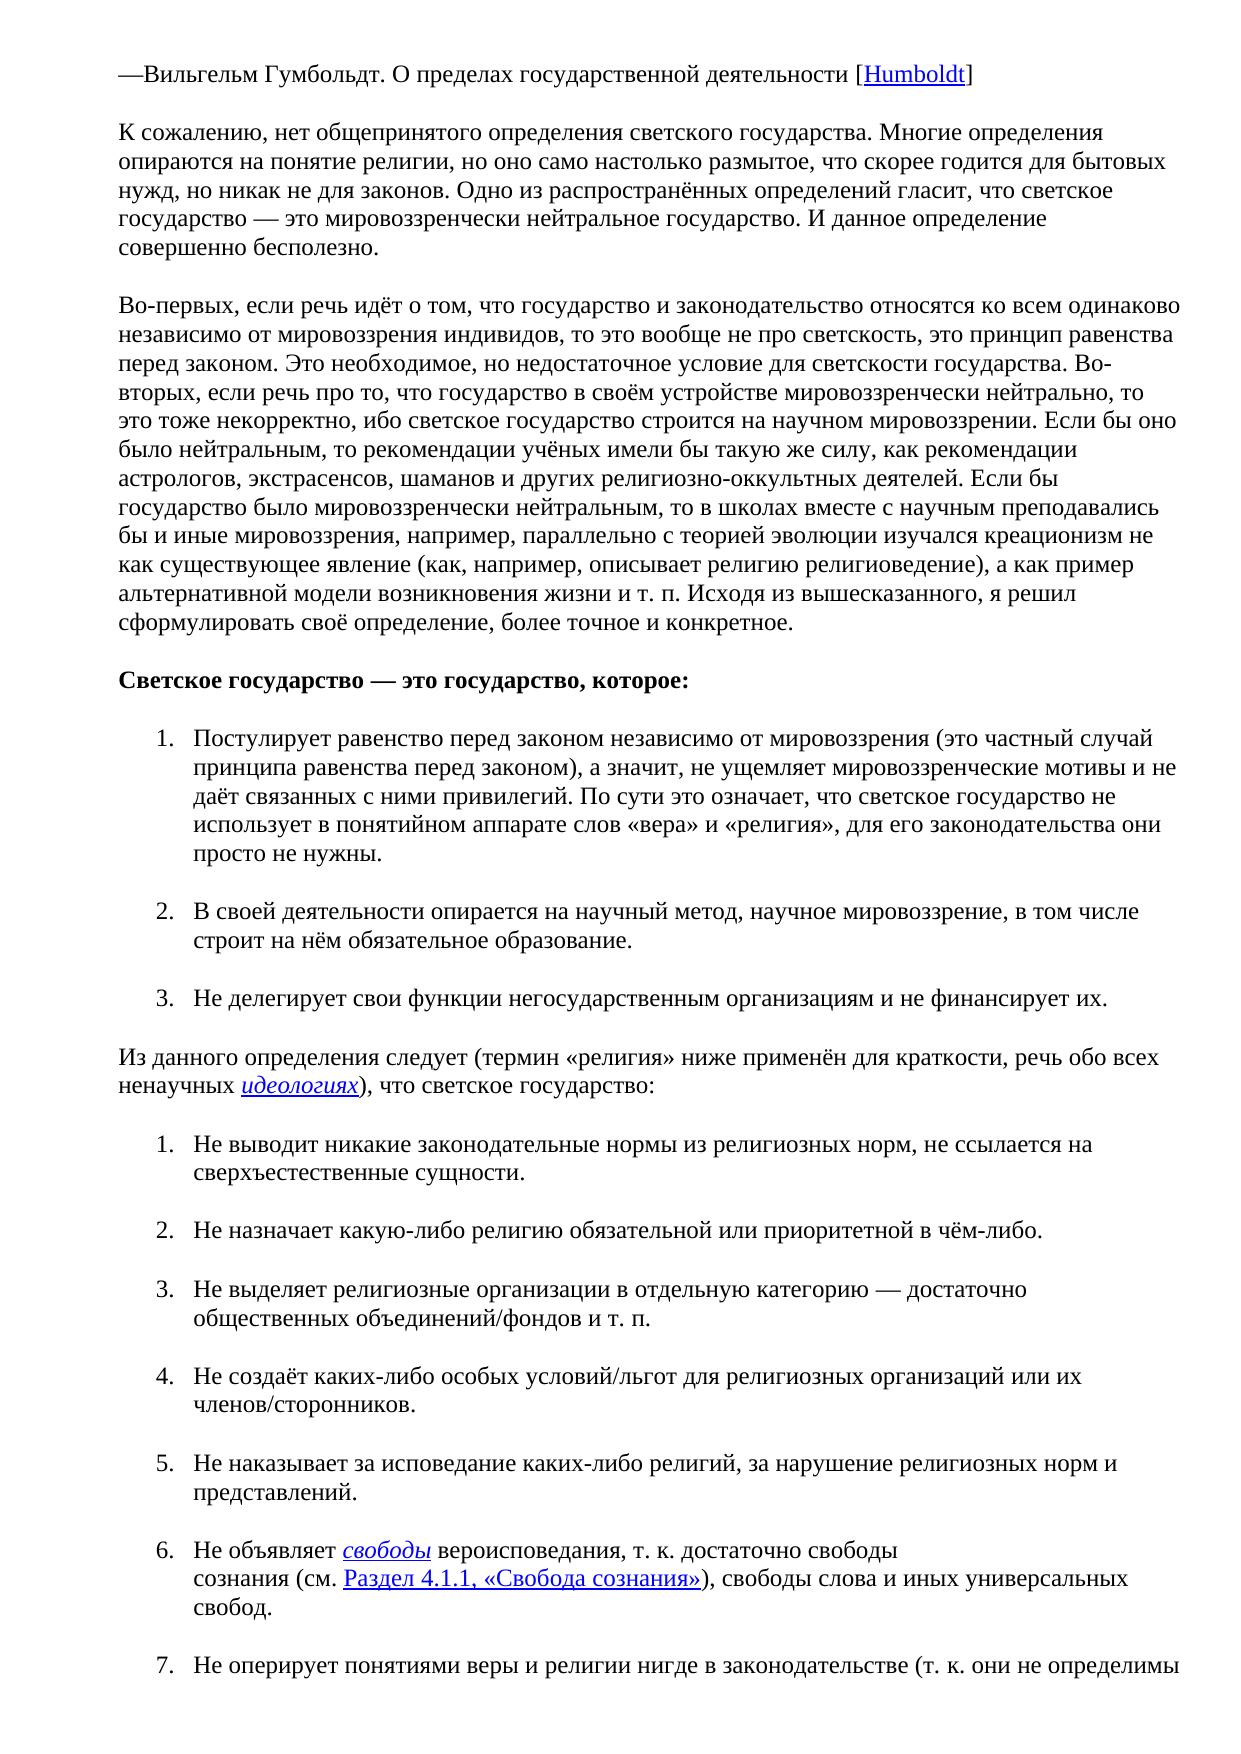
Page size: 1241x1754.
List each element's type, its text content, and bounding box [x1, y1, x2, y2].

list В своей деятельности опирается на научный метод, научное мировоззрение, в том числе строит на нём обязательное образование. [156, 896, 1181, 954]
list Не делегирует свои функции негосударственным организациям и не финансирует их. [156, 983, 1181, 1012]
text К сожалению, нет общепринятого определения светского государства. Многие определения опираются на понятие религии, но оно само настолько размытое, что скорее годится для бытовых нужд, но никак не для законов. Одно из распространённых определений гласит, что светское государство — это мировоззренчески нейтральное государство. И данное определение совершенно бесполезно. [118, 117, 1181, 261]
text —Вильгельм Гумбольдт. О пределах государственной деятельности [Humboldt] [118, 59, 1181, 88]
text Светское государство — это государство, которое: [118, 665, 1181, 694]
list Не объявляет свободы вероисповедания, т. к. достаточно свободы сознания (см. Раздел 4.1.1, «Свобода сознания»), свободы слова и иных универсальных свобод. [156, 1535, 1181, 1621]
list Не создаёт каких-либо особых условий/льгот для религиозных организаций или их членов/сторонников. [156, 1361, 1181, 1418]
list Не выделяет религиозные организации в отдельную категорию — достаточно общественных объединений/фондов и т. п. [156, 1274, 1181, 1331]
list Постулирует равенство перед законом независимо от мировоззрения (это частный случай принципа равенства перед законом), а значит, не ущемляет мировоззренческие мотивы и не даёт связанных с ними привилегий. По сути это означает, что светское государство не использует в понятийном аппарате слов «вера» и «религия», для его законодательства они просто не нужны. [156, 723, 1181, 867]
text Во-первых, если речь идёт о том, что государство и законодательство относятся ко всем одинаково независимо от мировоззрения индивидов, то это вообще не про светскость, это принцип равенства перед законом. Это необходимое, но недостаточное условие для светскости государства. Во-вторых, если речь про то, что государство в своём устройстве мировоззренчески нейтрально, то это тоже некорректно, ибо светское государство строится на научном мировоззрении. Если бы оно было нейтральным, то рекомендации учёных имели бы такую же силу, как рекомендации астрологов, экстрасенсов, шаманов и других религиозно-оккультных деятелей. Если бы государство было мировоззренчески нейтральным, то в школах вместе с научным преподавались бы и иные мировоззрения, например, параллельно с теорией эволюции изучался креационизм не как существующее явление (как, например, описывает религию религиоведение), а как пример альтернативной модели возникновения жизни и т. п. Исходя из вышесказанного, я решил сформулировать своё определение, более точное и конкретное. [118, 291, 1181, 636]
list Не оперирует понятиями веры и религии нигде в законодательстве (т. к. они не определимы [156, 1651, 1181, 1679]
text Из данного определения следует (термин «религия» ниже применён для краткости, речь обо всех ненаучных идеологиях), что светское государство: [118, 1042, 1181, 1099]
list Не наказывает за исповедание каких-либо религий, за нарушение религиозных норм и представлений. [156, 1448, 1181, 1505]
list Не выводит никакие законодательные нормы из религиозных норм, не ссылается на сверхъестественные сущности. [156, 1129, 1181, 1186]
list Не назначает какую-либо религию обязательной или приоритетной в чём-либо. [156, 1216, 1181, 1244]
